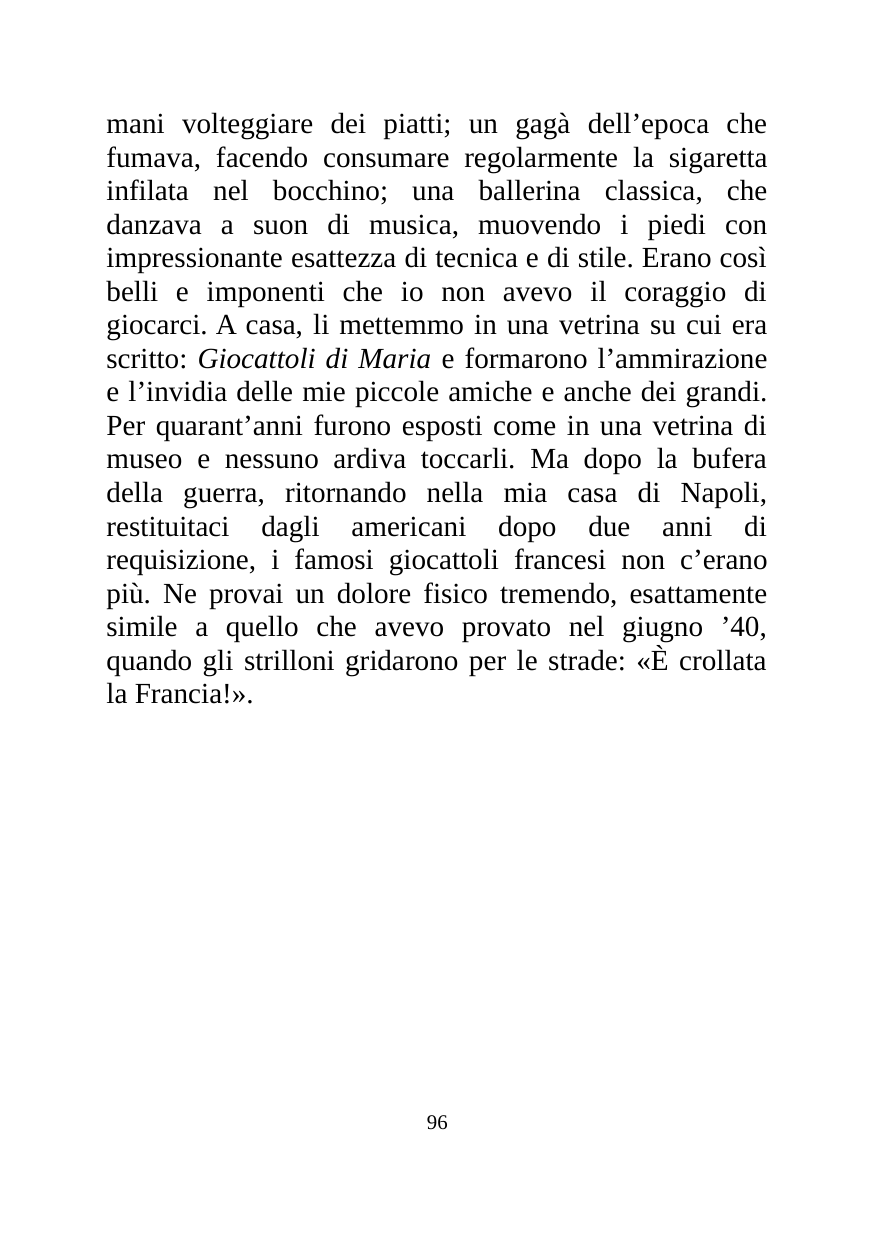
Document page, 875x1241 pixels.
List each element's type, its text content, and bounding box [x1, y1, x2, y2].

text mani volteggiare dei piatti; un gagà dell’epoca che fumava, facendo consumare regolarmente la sigaretta infilata nel bocchino; una ballerina classica, che danzava a suon di musica, muovendo i piedi con impressionante esattezza di tecnica e di stile. Erano così belli e imponenti che io non avevo il coraggio di giocarci. A casa, li mettemmo in una vetrina su cui era scritto: Giocattoli di Maria e formarono l’ammirazione e l’invidia delle mie piccole amiche e anche dei grandi. Per quarant’anni furono esposti come in una vetrina di museo e nessuno ardiva toccarli. Ma dopo la bufera della guerra, ritornando nella mia casa di Napoli, restituitaci dagli americani dopo due anni di requisizione, i famosi giocattoli francesi non c’erano più. Ne provai un dolore fisico tremendo, esattamente simile a quello che avevo provato nel giugno ’40, quando gli strilloni gridarono per le strade: «È crollata la Francia!». [106, 106, 768, 710]
